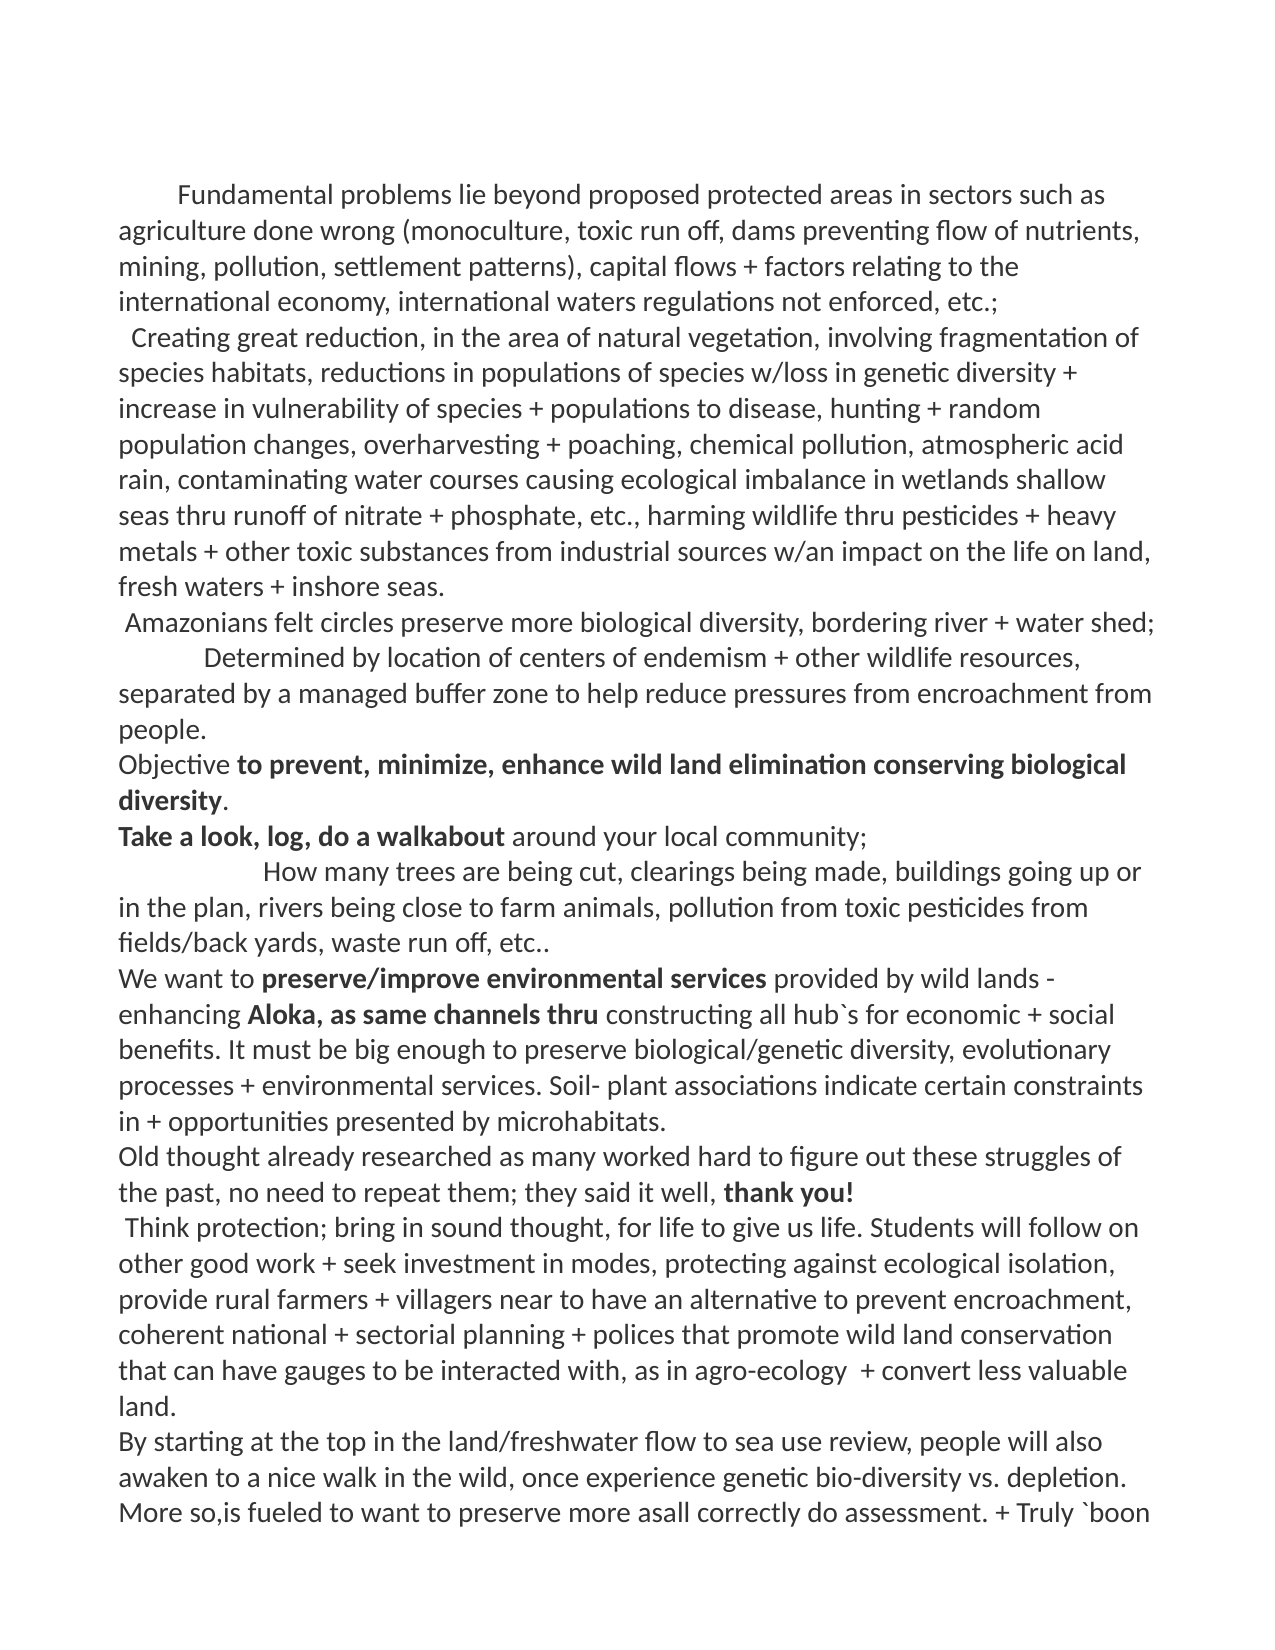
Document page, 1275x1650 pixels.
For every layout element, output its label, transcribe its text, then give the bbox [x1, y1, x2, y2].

text How many trees are being cut, clearings being made, buildings going up or in the plan, rivers being close to farm animals, pollution from toxic pesticides from fields/back yards, waste run off, etc.. [118, 853, 1157, 960]
text Think protection; bring in sound thought, for life to give us life. Students will follow on other good work + seek investment in modes, protecting against ecological isolation, provide rural farmers + villagers near to have an alternative to prevent encroachment, coherent national + sectorial planning + polices that promote wild land conservation that can have gauges to be interacted with, as in agro-ecology + convert less valuable land. [118, 1209, 1157, 1423]
text By starting at the top in the land/freshwater flow to sea use review, people will also awaken to a nice walk in the wild, once experience genetic bio-diversity vs. depletion. More so,is fueled to want to preserve more asall correctly do assessment. + Truly `boon [118, 1423, 1157, 1530]
text Amazonians felt circles preserve more biological diversity, bordering river + water shed; [118, 604, 1157, 639]
text Fundamental problems lie beyond proposed protected areas in sectors such as agriculture done wrong (monoculture, toxic run off, dams preventing flow of nutrients, mining, pollution, settlement patterns), capital flows + factors relating to the international economy, international waters regulations not enforced, etc.; [118, 176, 1157, 319]
text We want to preserve/improve environmental services provided by wild lands - enhancing Aloka, as same channels thru constructing all hub`s for economic + social benefits. It must be big enough to preserve biological/genetic diversity, evolutionary processes + environmental services. Soil- plant associations indicate certain constraints in + opportunities presented by microhabitats. [118, 960, 1157, 1138]
text Old thought already researched as many worked hard to figure out these struggles of the past, no need to repeat them; they said it well, thank you! [118, 1138, 1157, 1209]
text Objective to prevent, minimize, enhance wild land elimination conserving biological diversity. [118, 746, 1157, 818]
text Determined by location of centers of endemism + other wildlife resources, separated by a managed buffer zone to help reduce pressures from encroachment from people. [118, 639, 1157, 746]
text Take a look, log, do a walkabout around your local community; [118, 818, 1157, 853]
text Creating great reduction, in the area of natural vegetation, involving fragmentation of species habitats, reductions in populations of species w/loss in genetic diversity + increase in vulnerability of species + populations to disease, hunting + random population changes, overharvesting + poaching, chemical pollution, atmospheric acid rain, contaminating water courses causing ecological imbalance in wetlands shallow seas thru runoff of nitrate + phosphate, etc., harming wildlife thru pesticides + heavy metals + other toxic substances from industrial sources w/an impact on the life on land, fresh waters + inshore seas. [118, 319, 1157, 604]
